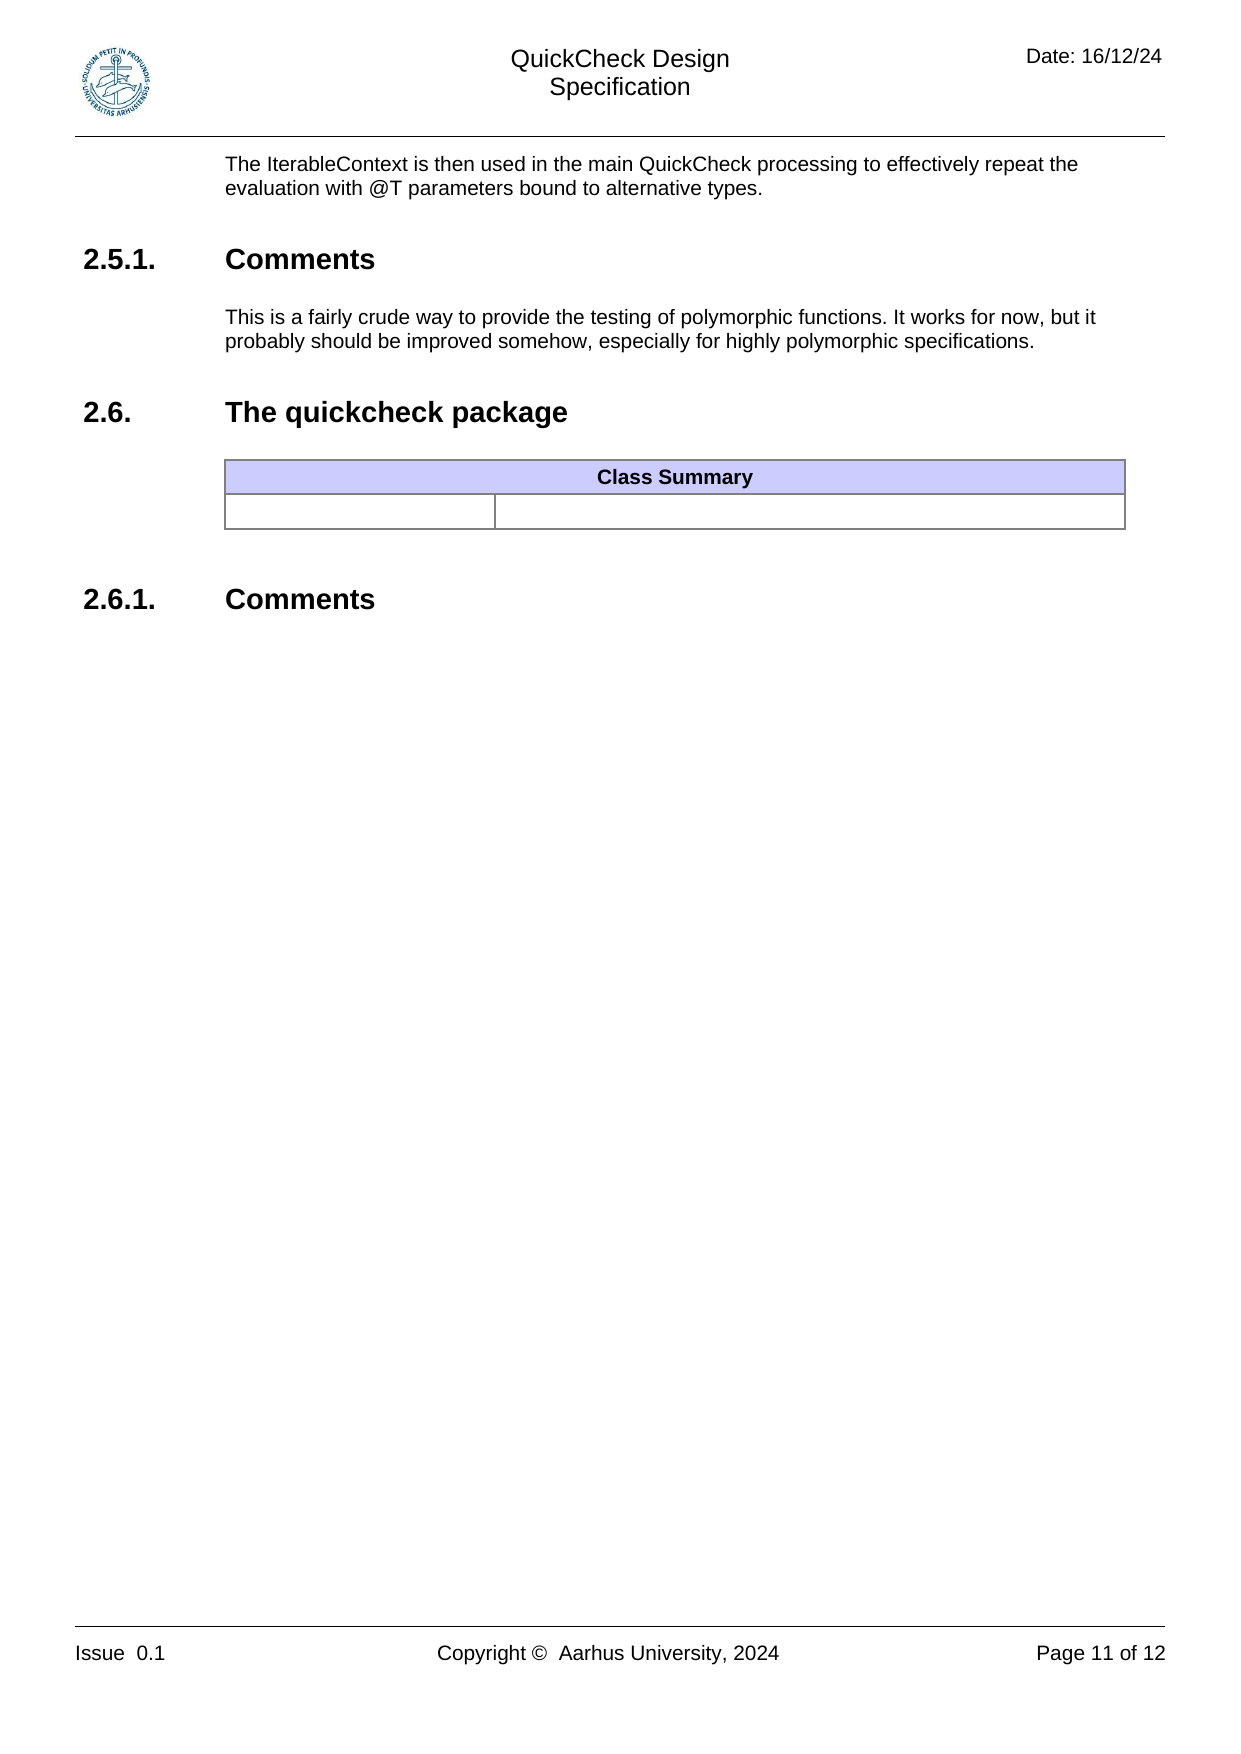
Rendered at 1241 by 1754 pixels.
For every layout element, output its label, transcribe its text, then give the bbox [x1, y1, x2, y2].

subtitle Comments [75, 583, 1165, 616]
text This is a fairly crude way to provide the testing of polymorphic functions. It works for now, but it probably should be improved somehow, especially for highly polymorphic specifications. [225, 305, 1165, 353]
table_cell [226, 495, 494, 528]
text The IterableContext is then used in the main QuickCheck processing to effectively repeat the evaluation with @T parameters bound to alternative types. [225, 152, 1165, 200]
table_header Class Summary [226, 461, 1124, 493]
picture [78, 44, 153, 120]
subtitle The quickcheck package [75, 396, 1165, 428]
subtitle Comments [75, 243, 1165, 275]
table_cell [496, 495, 1124, 528]
